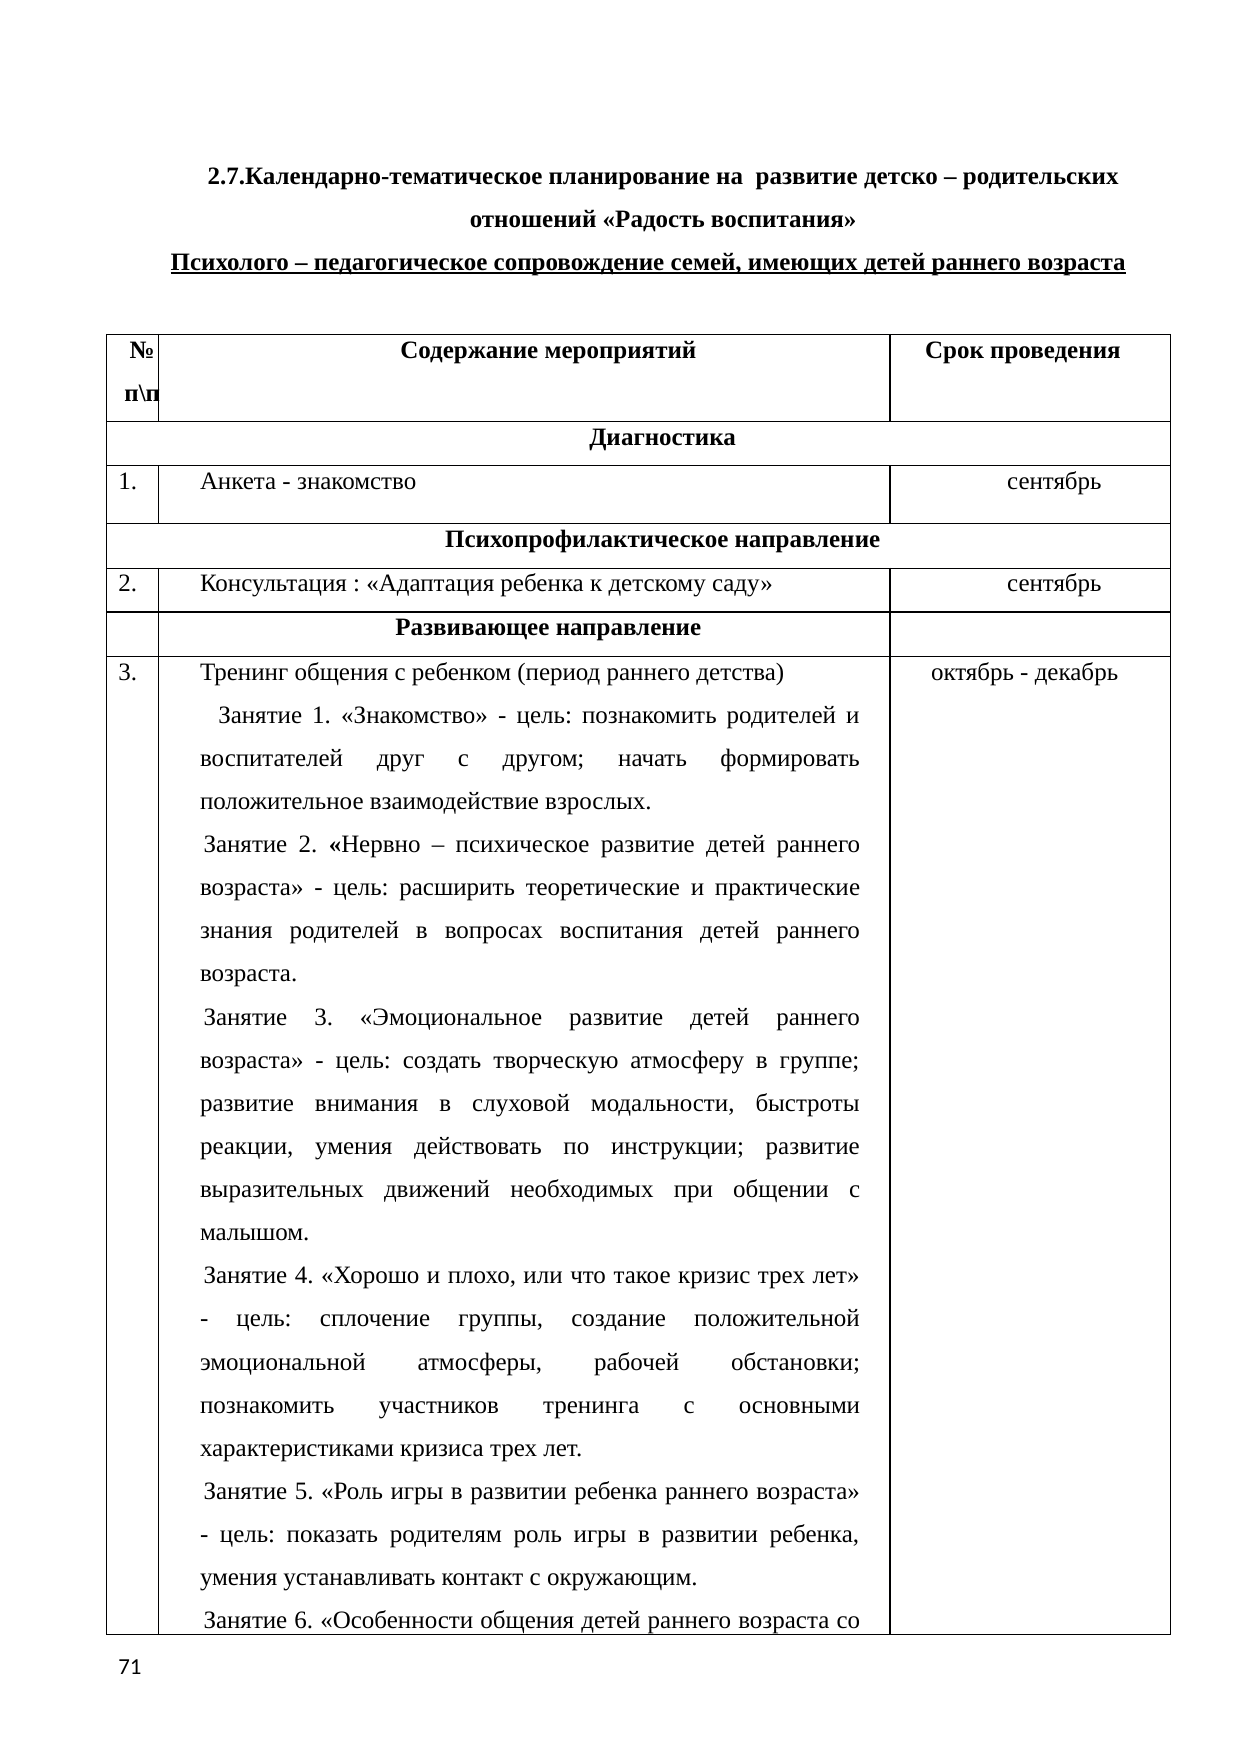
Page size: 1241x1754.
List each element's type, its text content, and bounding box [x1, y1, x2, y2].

text Психолого – педагогическое сопровождение семей, имеющих детей раннего возраста [118, 247, 1178, 276]
table_cell [891, 613, 1170, 656]
table_cell сентябрь [891, 569, 1170, 611]
table_cell Развивающее направление [159, 613, 889, 656]
table_cell октябрь - декабрь [891, 657, 1170, 1634]
table_cell 2. [107, 569, 158, 611]
table_header Срок проведения [891, 335, 1170, 421]
table_header № п\п [107, 335, 158, 421]
table_cell [107, 613, 158, 656]
table_cell Психопрофилактическое направление [107, 524, 1170, 567]
table_header Содержание мероприятий [159, 335, 889, 421]
table_cell Консультация : «Адаптация ребенка к детскому саду» [159, 569, 889, 611]
table_cell 1. [107, 466, 158, 523]
table_cell Тренинг общения с ребенком (период раннего детства) Занятие 1. «Знакомство» - цель: познакомить родителей и воспитателей друг с другом; начать формировать положительное взаимодействие взрослых. Занятие 2. «Нервно – психическое развитие детей раннего возраста» - цель: расширить теоретические и практические знания родителей в вопросах воспитания детей раннего возраста. Занятие 3. «Эмоциональное развитие детей раннего возраста» - цель: создать творческую атмосферу в группе; развитие внимания в слуховой модальности, быстроты реакции, умения действовать по инструкции; развитие выразительных движений необходимых при общении с малышом. Занятие 4. «Хорошо и плохо, или что такое кризис трех лет» - цель: сплочение группы, создание положительной эмоциональной атмосферы, рабочей обстановки; познакомить участников тренинга с основными характеристиками кризиса трех лет. Занятие 5. «Роль игры в развитии ребенка раннего возраста» - цель: показать родителям роль игры в развитии ребенка, умения устанавливать контакт с окружающим. Занятие 6. «Особенности общения детей раннего возраста со [159, 657, 889, 1634]
table_cell Диагностика [107, 422, 1170, 465]
table_cell сентябрь [891, 466, 1170, 523]
text 2.7.Календарно-тематическое планирование на развитие детско – родительских отношений «Радость воспитания» [148, 161, 1178, 233]
table_cell Анкета - знакомство [159, 466, 889, 523]
table_cell 3. [107, 657, 158, 1634]
